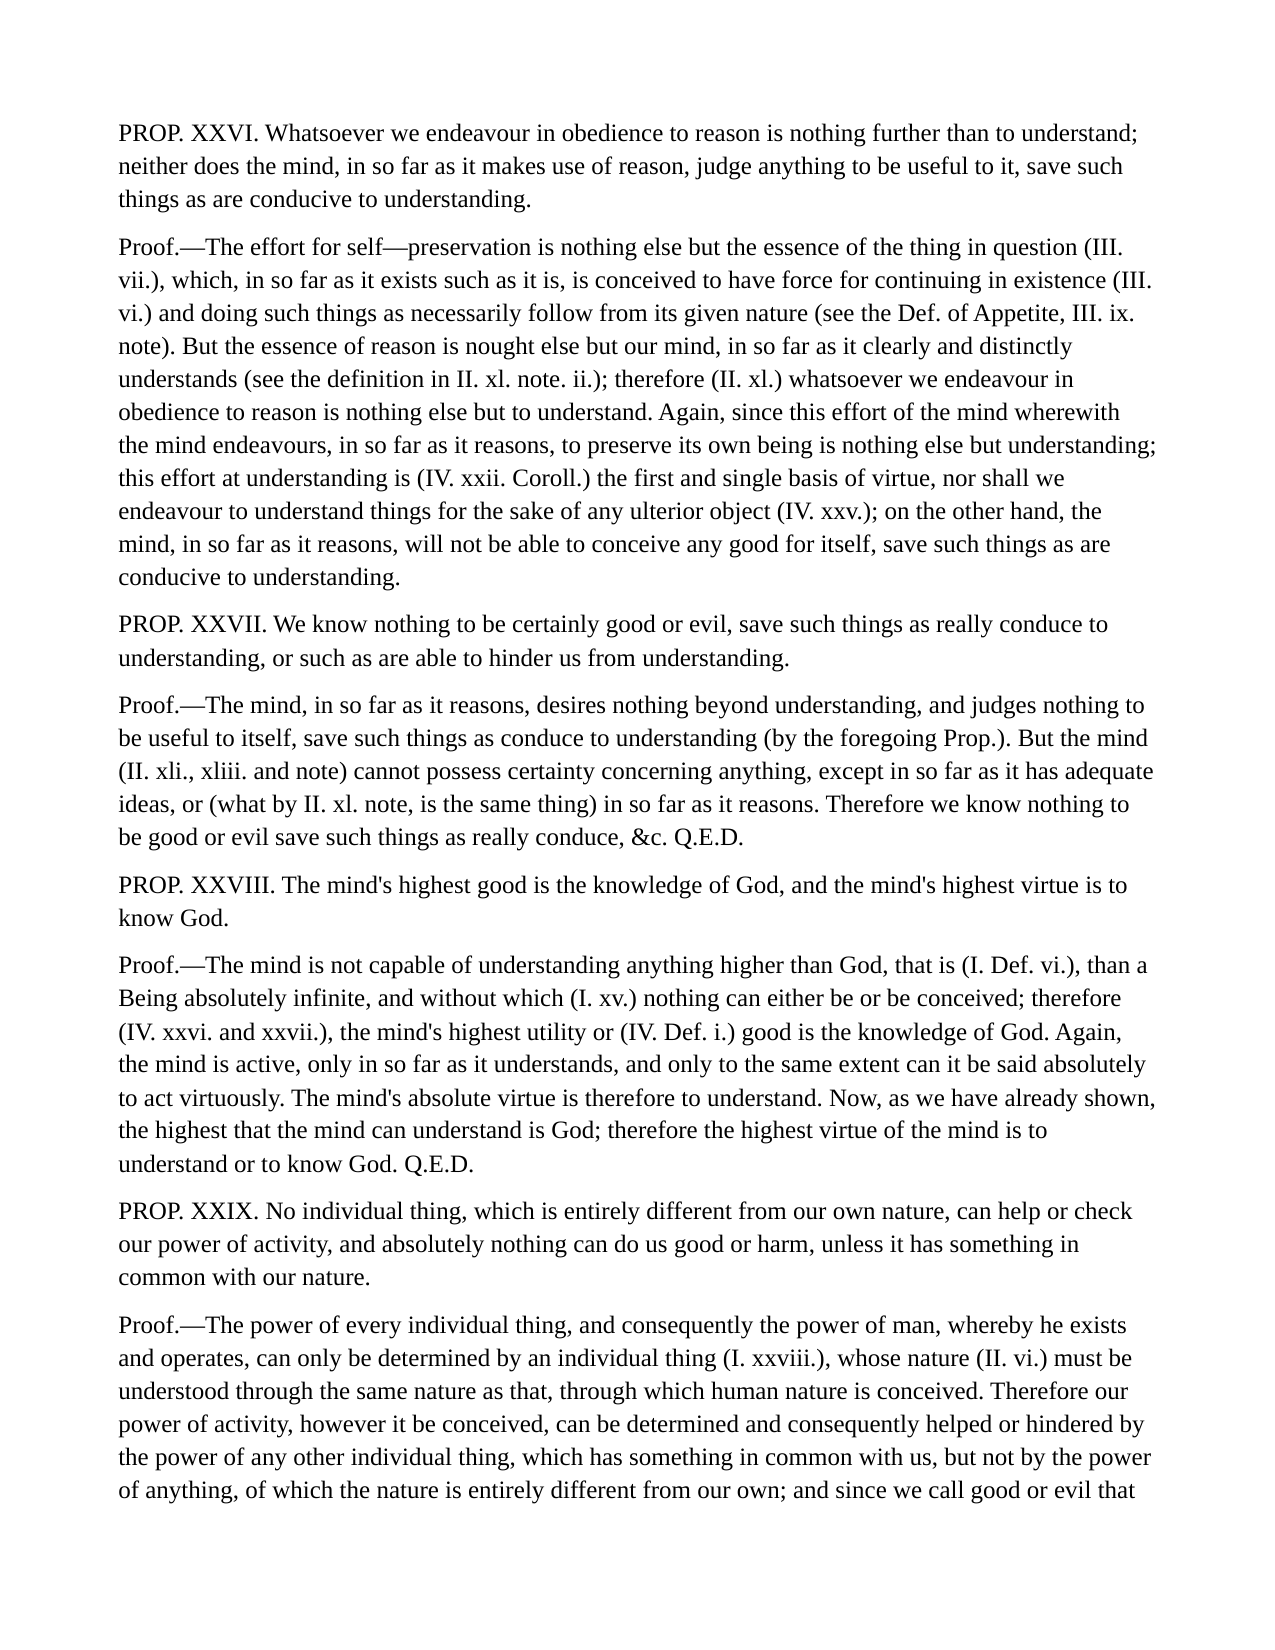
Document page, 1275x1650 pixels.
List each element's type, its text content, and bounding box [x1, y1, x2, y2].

text Proof.—The effort for self—preservation is nothing else but the essence of the thing in question (III. vii.), which, in so far as it exists such as it is, is conceived to have force for continuing in existence (III. vi.) and doing such things as necessarily follow from its given nature (see the Def. of Appetite, III. ix. note). But the essence of reason is nought else but our mind, in so far as it clearly and distinctly understands (see the definition in II. xl. note. ii.); therefore (II. xl.) whatsoever we endeavour in obedience to reason is nothing else but to understand. Again, since this effort of the mind wherewith the mind endeavours, in so far as it reasons, to preserve its own being is nothing else but understanding; this effort at understanding is (IV. xxii. Coroll.) the first and single basis of virtue, nor shall we endeavour to understand things for the sake of any ulterior object (IV. xxv.); on the other hand, the mind, in so far as it reasons, will not be able to conceive any good for itself, save such things as are conducive to understanding. [118, 232, 1157, 591]
text PROP. XXVII. We know nothing to be certainly good or evil, save such things as really conduce to understanding, or such as are able to hinder us from understanding. [118, 609, 1157, 671]
text Proof.—The mind, in so far as it reasons, desires nothing beyond understanding, and judges nothing to be useful to itself, save such things as conduce to understanding (by the foregoing Prop.). But the mind (II. xli., xliii. and note) cannot possess certainty concerning anything, except in so far as it has adequate ideas, or (what by II. xl. note, is the same thing) in so far as it reasons. Therefore we know nothing to be good or evil save such things as really conduce, &c. Q.E.D. [118, 690, 1157, 851]
text Proof.—The power of every individual thing, and consequently the power of man, whereby he exists and operates, can only be determined by an individual thing (I. xxviii.), whose nature (II. vi.) must be understood through the same nature as that, through which human nature is conceived. Therefore our power of activity, however it be conceived, can be determined and consequently helped or hindered by the power of any other individual thing, which has something in common with us, but not by the power of anything, of which the nature is entirely different from our own; and since we call good or evil that [118, 1310, 1157, 1504]
text PROP. XXIX. No individual thing, which is entirely different from our own nature, can help or check our power of activity, and absolutely nothing can do us good or harm, unless it has something in common with our nature. [118, 1196, 1157, 1291]
text PROP. XXVI. Whatsoever we endeavour in obedience to reason is nothing further than to understand; neither does the mind, in so far as it makes use of reason, judge anything to be useful to it, save such things as are conducive to understanding. [118, 118, 1157, 213]
text Proof.—The mind is not capable of understanding anything higher than God, that is (I. Def. vi.), than a Being absolutely infinite, and without which (I. xv.) nothing can either be or be conceived; therefore (IV. xxvi. and xxvii.), the mind's highest utility or (IV. Def. i.) good is the knowledge of God. Again, the mind is active, only in so far as it understands, and only to the same extent can it be said absolutely to act virtuously. The mind's absolute virtue is therefore to understand. Now, as we have already shown, the highest that the mind can understand is God; therefore the highest virtue of the mind is to understand or to know God. Q.E.D. [118, 951, 1157, 1177]
text PROP. XXVIII. The mind's highest good is the knowledge of God, and the mind's highest virtue is to know God. [118, 870, 1157, 932]
